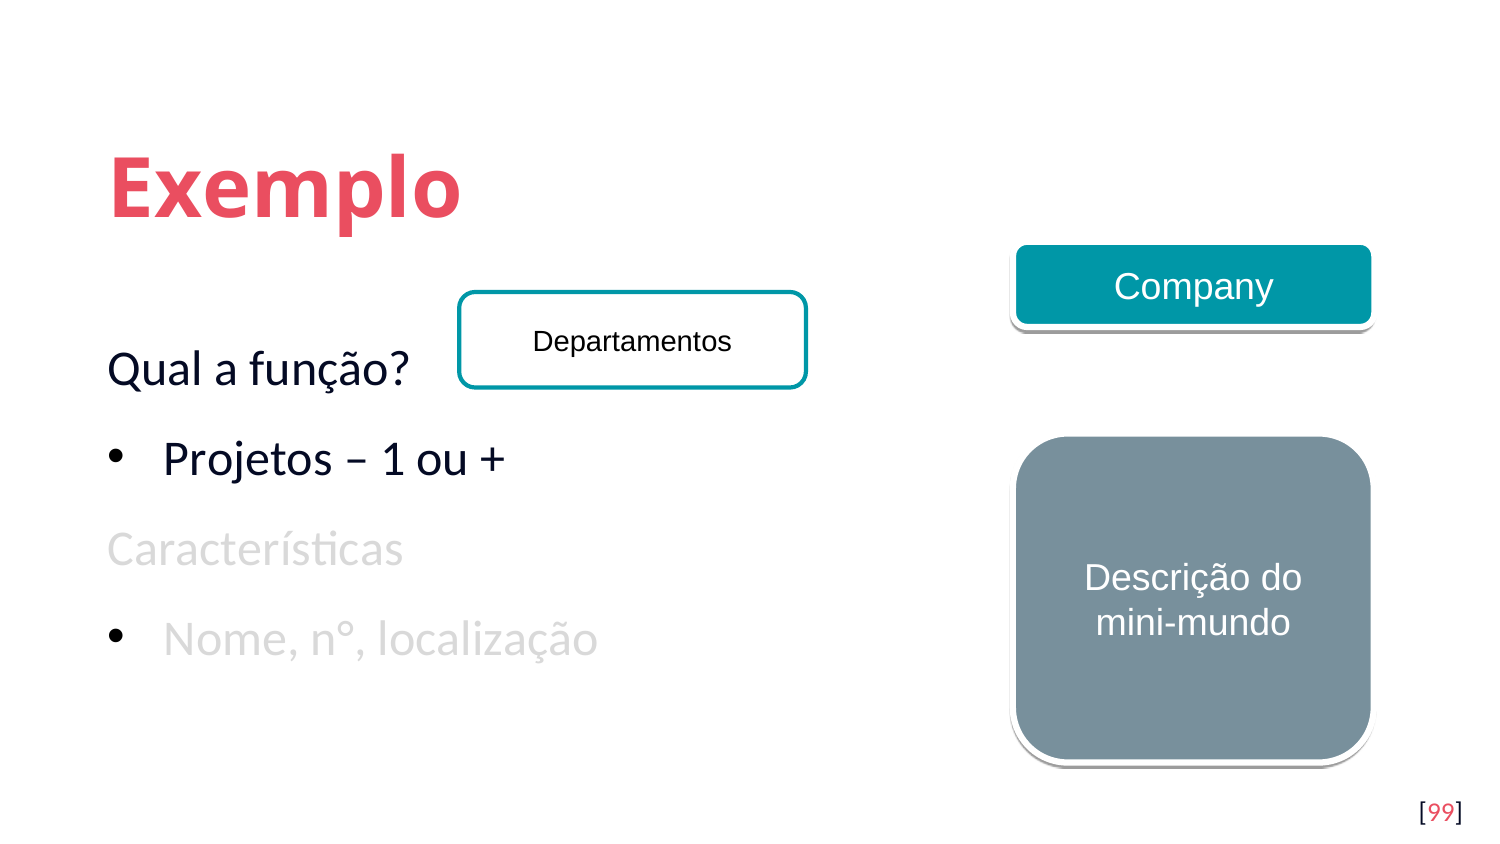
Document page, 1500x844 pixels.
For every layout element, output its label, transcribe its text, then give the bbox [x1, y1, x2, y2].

text_box Descrição do mini-mundo [1012, 433, 1374, 763]
slide_number [99] [1403, 779, 1494, 844]
text_box Company [1012, 241, 1375, 327]
text_box Qual a função? Projetos – 1 ou + Características Nome, n°, localização [92, 243, 1408, 749]
text_box Exemplo [92, 104, 1408, 243]
text_box Departamentos [459, 291, 806, 388]
